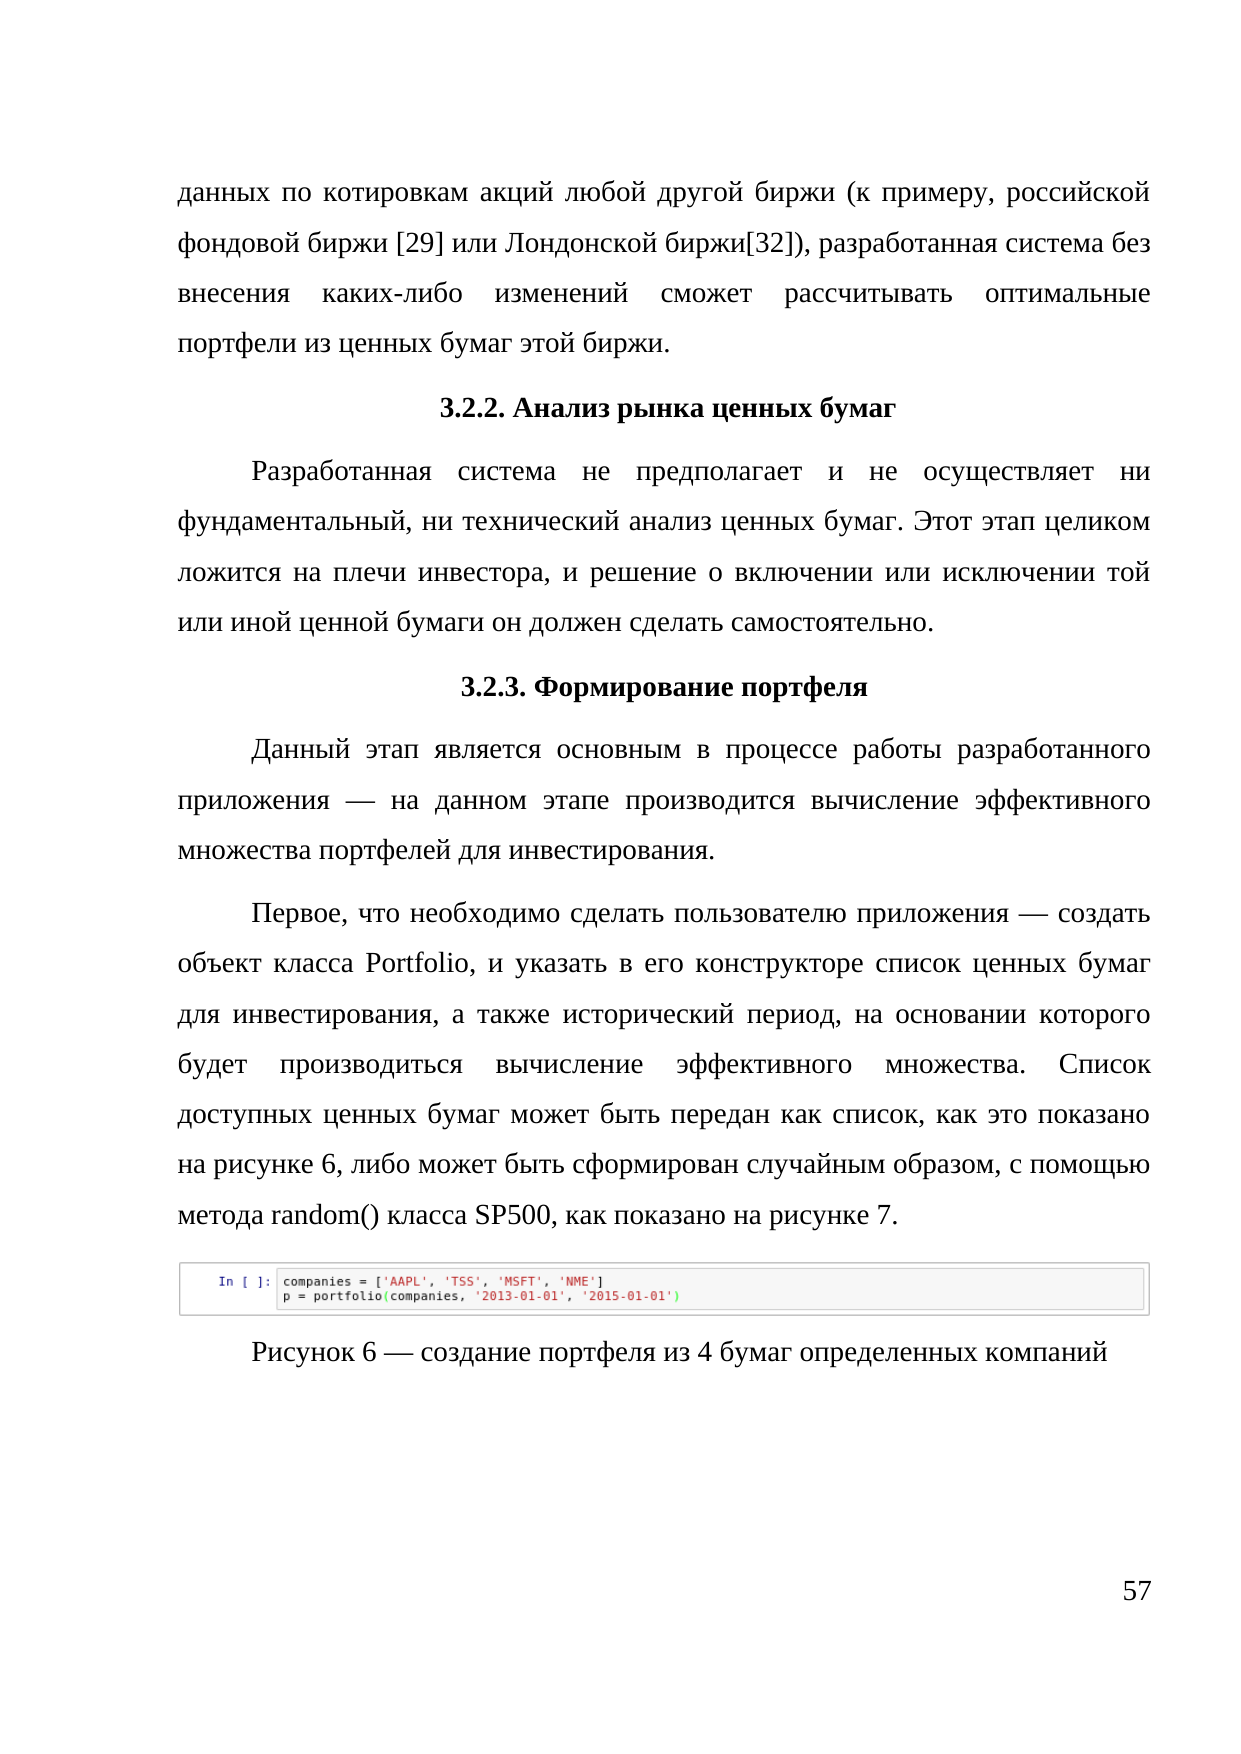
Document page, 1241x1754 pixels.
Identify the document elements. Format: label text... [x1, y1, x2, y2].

text Данный этап является основным в процессе работы разработанного приложения — на данном этапе производится вычисление эффективного множества портфелей для инвестирования. [177, 732, 1152, 866]
subtitle 3.2.3. Формирование портфеля [177, 669, 1152, 702]
text Рисунок 6 — создание портфеля из 4 бумаг определенных компаний [177, 1318, 1152, 1368]
text данных по котировкам акций любой другой биржи (к примеру, российской фондовой биржи [29] или Лондонской биржи[32]), разработанная система без внесения каких-либо изменений сможет рассчитывать оптимальные портфели из ценных бумаг этой биржи. [177, 174, 1152, 359]
picture [177, 1259, 1152, 1318]
subtitle 3.2.2. Анализ рынка ценных бумаг [177, 390, 1152, 424]
text Первое, что необходимо сделать пользователю приложения — создать объект класса Portfolio, и указать в его конструкторе список ценных бумаг для инвестирования, а также исторический период, на основании которого будет производиться вычисление эффективного множества. Список доступных ценных бумаг может быть передан как список, как это показано на рисунке 6, либо может быть сформирован случайным образом, с помощью метода random() класса SP500, как показано на рисунке 7. [177, 895, 1152, 1231]
text Разработанная система не предполагает и не осуществляет ни фундаментальный, ни технический анализ ценных бумаг. Этот этап целиком ложится на плечи инвестора, и решение о включении или исключении той или иной ценной бумаги он должен сделать самостоятельно. [177, 453, 1152, 637]
